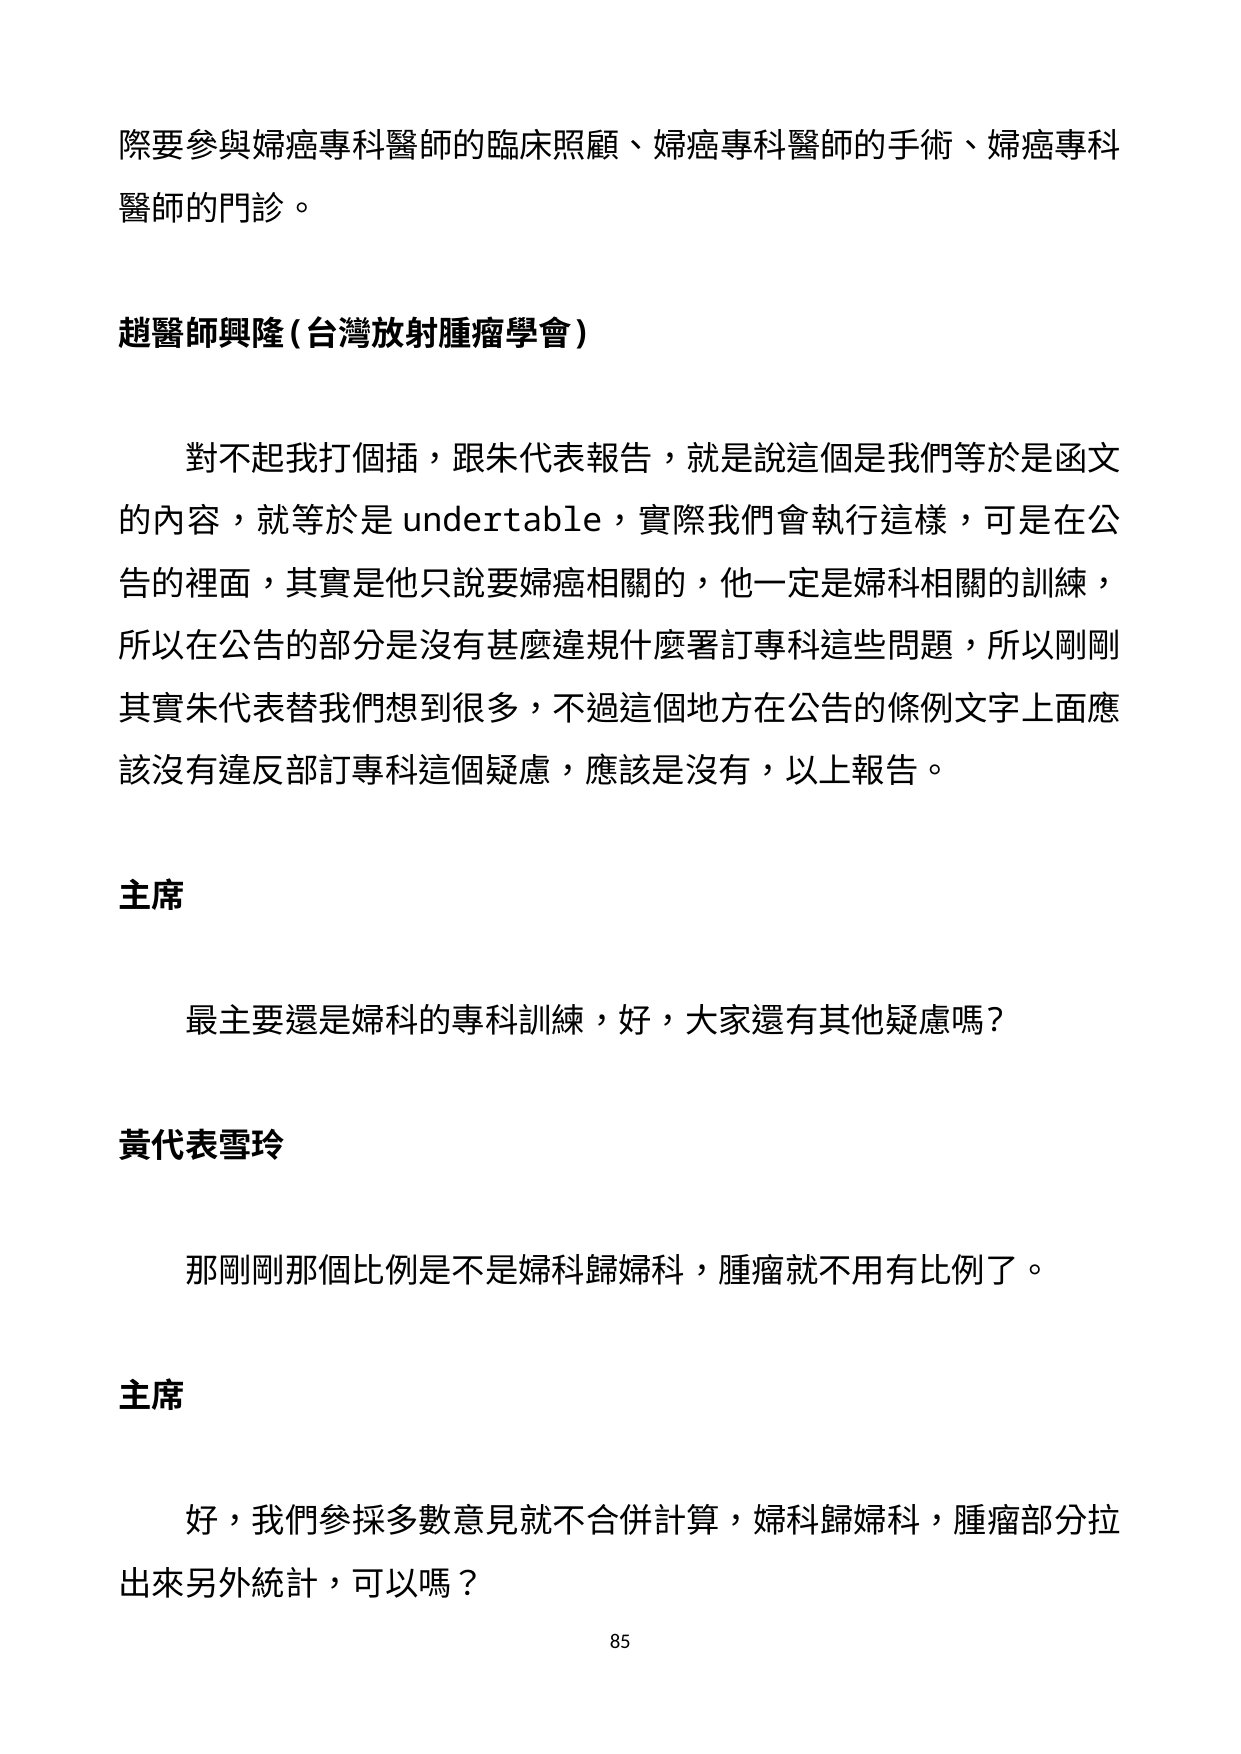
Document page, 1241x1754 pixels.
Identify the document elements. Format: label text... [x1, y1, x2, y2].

text 際要參與婦癌專科醫師的臨床照顧、婦癌專科醫師的手術、婦癌專科醫師的門診。 [118, 102, 1122, 227]
text 最主要還是婦科的專科訓練，好，大家還有其他疑慮嗎? [118, 977, 1122, 1039]
text 主席 [118, 1352, 1122, 1414]
text 對不起我打個插，跟朱代表報告，就是說這個是我們等於是函文的內容，就等於是undertable，實際我們會執行這樣，可是在公告的裡面，其實是他只說要婦癌相關的，他一定是婦科相關的訓練，所以在公告的部分是沒有甚麼違規什麼署訂專科這些問題，所以剛剛其實朱代表替我們想到很多，不過這個地方在公告的條例文字上面應該沒有違反部訂專科這個疑慮，應該是沒有，以上報告。 [118, 414, 1122, 789]
text 趙醫師興隆(台灣放射腫瘤學會) [118, 289, 1122, 352]
text 主席 [118, 852, 1122, 914]
text 黃代表雪玲 [118, 1102, 1122, 1164]
text 好，我們參採多數意見就不合併計算，婦科歸婦科，腫瘤部分拉出來另外統計，可以嗎？ [118, 1477, 1122, 1602]
text 那剛剛那個比例是不是婦科歸婦科，腫瘤就不用有比例了。 [118, 1227, 1122, 1289]
